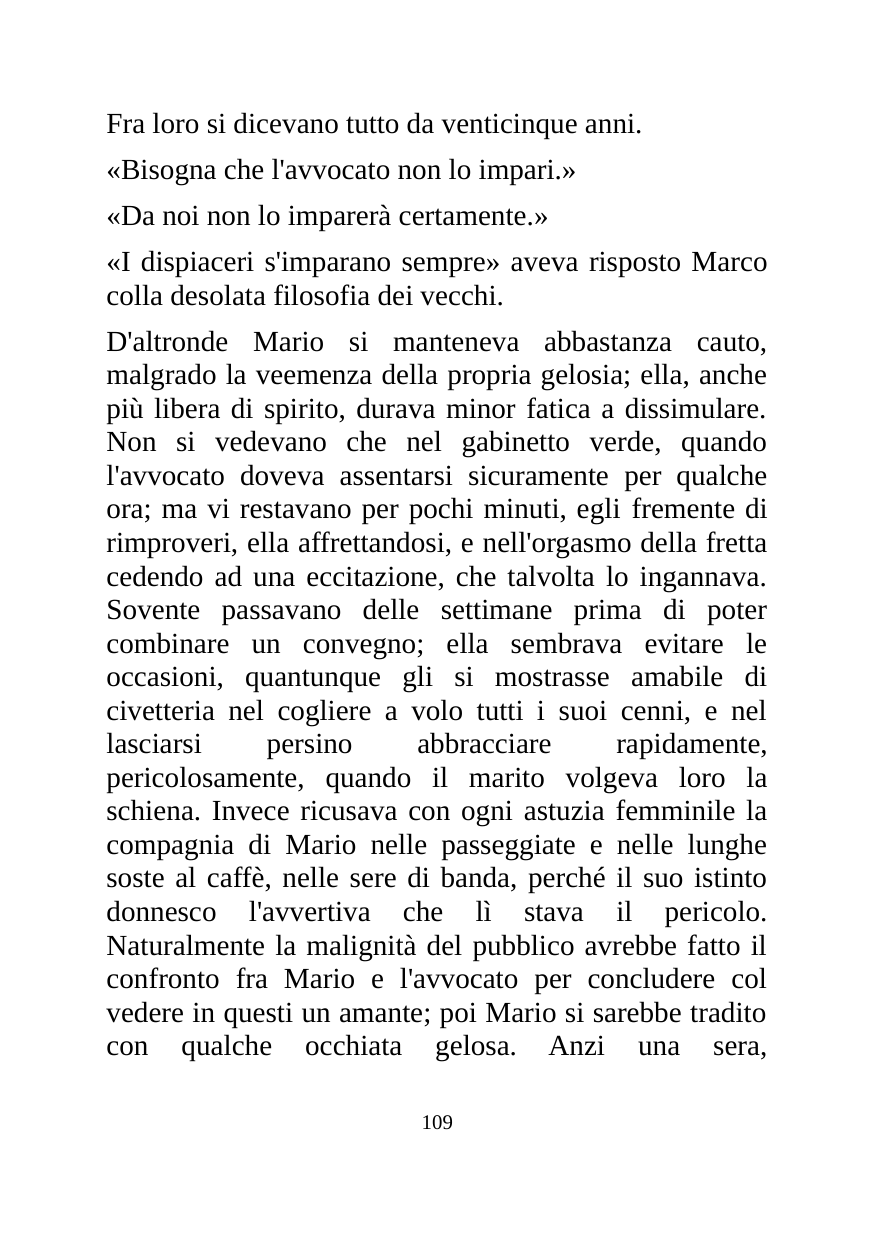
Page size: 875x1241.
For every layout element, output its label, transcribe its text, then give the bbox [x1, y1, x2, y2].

text «Da noi non lo imparerà certamente.» [106, 198, 768, 232]
text D'altronde Mario si manteneva abbastanza cauto, malgrado la veemenza della propria gelosia; ella, anche più libera di spirito, durava minor fatica a dissimulare. Non si vedevano che nel gabinetto verde, quando l'avvocato doveva assentarsi sicuramente per qualche ora; ma vi restavano per pochi minuti, egli fremente di rimproveri, ella affrettandosi, e nell'orgasmo della fretta cedendo ad una eccitazione, che talvolta lo ingannava. Sovente passavano delle settimane prima di poter combinare un convegno; ella sembrava evitare le occasioni, quantunque gli si mostrasse amabile di civetteria nel cogliere a volo tutti i suoi cenni, e nel lasciarsi persino abbracciare rapidamente, pericolosamente, quando il marito volgeva loro la schiena. Invece ricusava con ogni astuzia femminile la compagnia di Mario nelle passeggiate e nelle lunghe soste al caffè, nelle sere di banda, perché il suo istinto donnesco l'avvertiva che lì stava il pericolo. Naturalmente la malignità del pubblico avrebbe fatto il confronto fra Mario e l'avvocato per concludere col vedere in questi un amante; poi Mario si sarebbe tradito con qualche occhiata gelosa. Anzi una sera, [106, 324, 768, 1062]
text «I dispiaceri s'imparano sempre» aveva risposto Marco colla desolata filosofia dei vecchi. [106, 244, 768, 311]
text «Bisogna che l'avvocato non lo impari.» [106, 152, 768, 186]
text Fra loro si dicevano tutto da venticinque anni. [106, 106, 768, 140]
